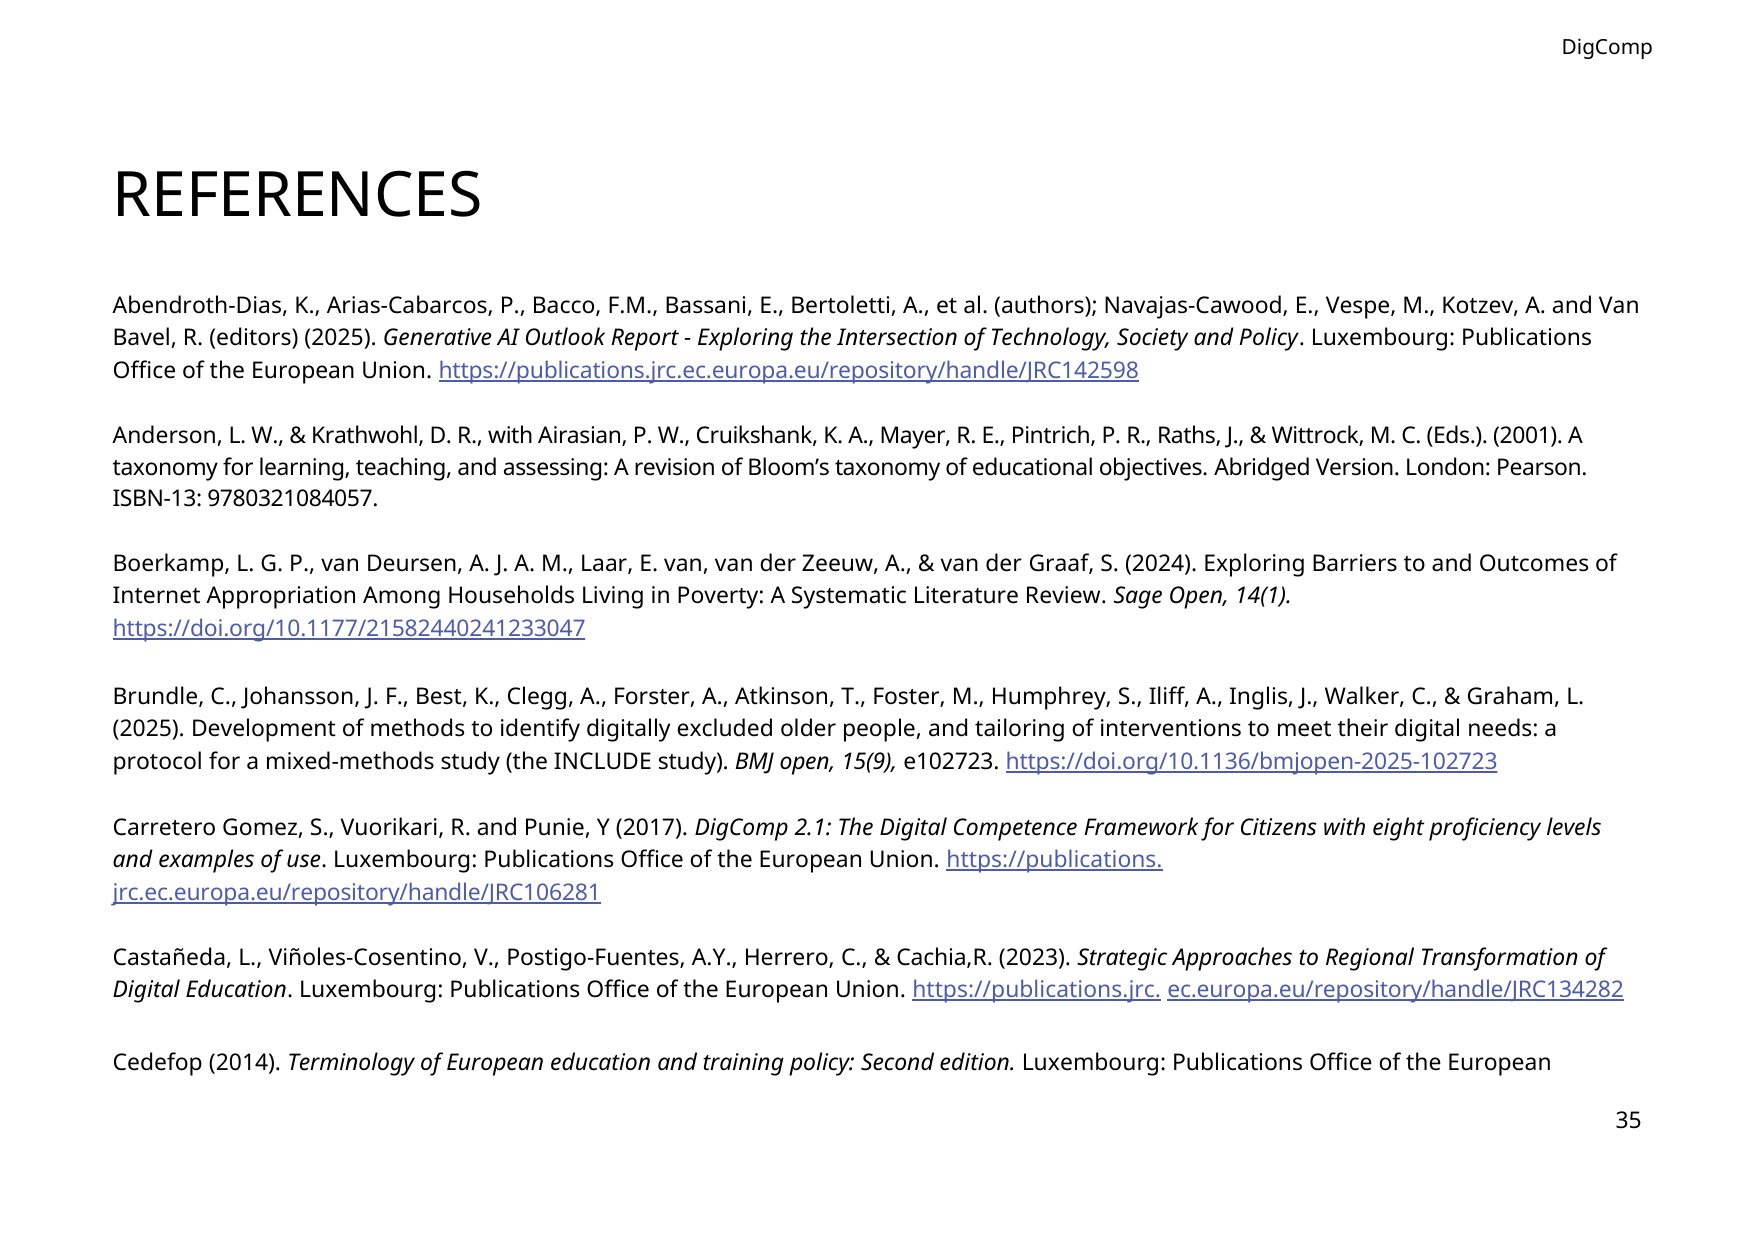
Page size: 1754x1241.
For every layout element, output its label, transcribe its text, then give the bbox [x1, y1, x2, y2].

subtitle REFERENCES [112, 150, 1641, 235]
text Boerkamp, L. G. P., van Deursen, A. J. A. M., Laar, E. van, van der Zeeuw, A., & van der Graaf, S. (2024). Exploring Barriers to and Outcomes of Internet Appropriation Among Households Living in Poverty: A Systematic Literature Review. Sage Open, 14(1). https://doi.org/10.1177/21582440241233047 [112, 547, 1641, 643]
text Brundle, C., Johansson, J. F., Best, K., Clegg, A., Forster, A., Atkinson, T., Foster, M., Humphrey, S., Iliff, A., Inglis, J., Walker, C., & Graham, L. (2025). Development of methods to identify digitally excluded older people, and tailoring of interventions to meet their digital needs: a protocol for a mixed-methods study (the INCLUDE study). BMJ open, 15(9), e102723. https://doi.org/10.1136/bmjopen-2025-102723 [112, 679, 1637, 776]
text Abendroth-Dias, K., Arias-Cabarcos, P., Bacco, F.M., Bassani, E., Bertoletti, A., et al. (authors); Navajas-Cawood, E., Vespe, M., Kotzev, A. and Van Bavel, R. (editors) (2025). Generative AI Outlook Report - Exploring the Intersection of Technology, Society and Policy. Luxembourg: Publications Office of the European Union. https://publications.jrc.ec.europa.eu/repository/handle/JRC142598 [112, 289, 1641, 385]
text Anderson, L. W., & Krathwohl, D. R., with Airasian, P. W., Cruikshank, K. A., Mayer, R. E., Pintrich, P. R., Raths, J., & Wittrock, M. C. (Eds.). (2001). A taxonomy for learning, teaching, and assessing: A revision of Bloom’s taxonomy of educational objectives. Abridged Version. London: Pearson. ISBN-13: 9780321084057. [112, 419, 1641, 513]
text Castañeda, L., Viñoles-Cosentino, V., Postigo-Fuentes, A.Y., Herrero, C., & Cachia,R. (2023). Strategic Approaches to Regional Transformation of Digital Education. Luxembourg: Publications Office of the European Union. https://publications.jrc. ec.europa.eu/repository/handle/JRC134282 [112, 941, 1641, 1004]
text Cedefop (2014). Terminology of European education and training policy: Second edition. Luxembourg: Publications Office of the European [112, 1046, 1594, 1077]
text Carretero Gomez, S., Vuorikari, R. and Punie, Y (2017). DigComp 2.1: The Digital Competence Framework for Citizens with eight proficiency levels and examples of use. Luxembourg: Publications Office of the European Union. https://publications. jrc.ec.europa.eu/repository/handle/JRC106281 [112, 811, 1641, 907]
